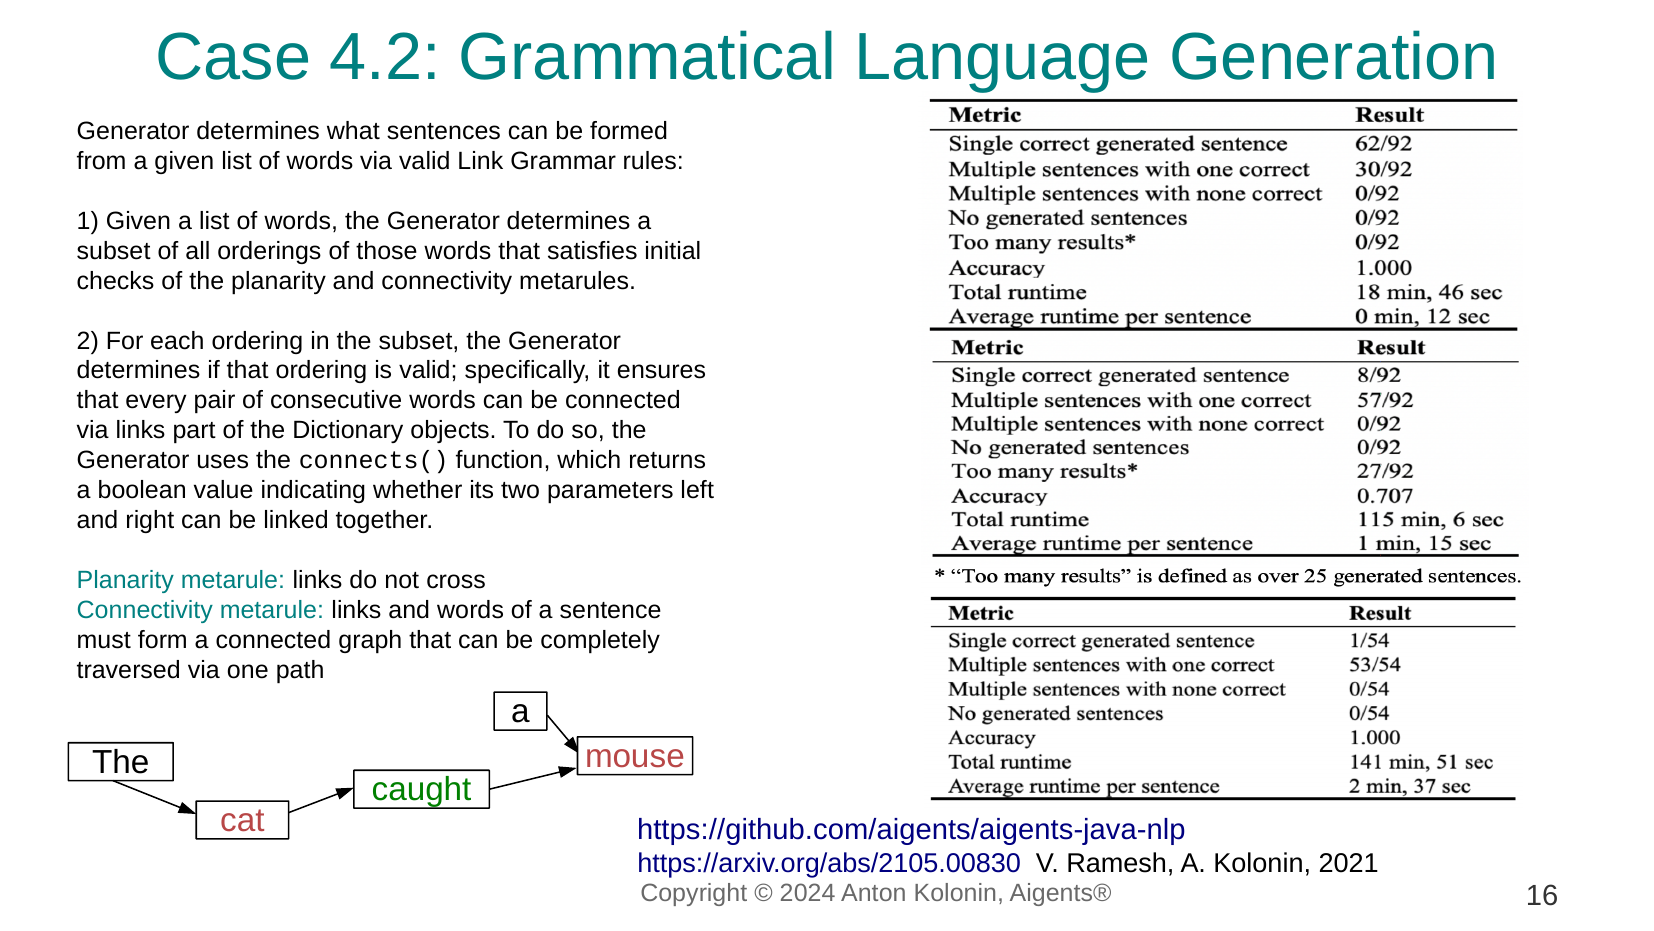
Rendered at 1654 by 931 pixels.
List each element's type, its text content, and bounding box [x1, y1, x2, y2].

text_box Case 4.2: Grammatical Language Generation [83, 2, 1572, 111]
text_box The [68, 742, 174, 781]
text_box mouse [577, 736, 693, 775]
picture [918, 111, 1529, 808]
text_box a [494, 692, 547, 731]
text_box caught [353, 770, 490, 809]
text_box cat [196, 801, 289, 839]
text_box https://github.com/aigents/aigents-java-nlp [622, 805, 1228, 840]
text_box Generator determines what sentences can be formed from a given list of words via valid Link Grammar rules: 1) Given a list of words, the Generator determines a subset of all orderings of those words that satisfies initial checks of the planarity and connectivity metarules. 2) For each ordering in the subset, the Generator determines if that ordering is valid; specifically, it ensures that every pair of consecutive words can be connected via links part of the Dictionary objects. To do so, the Generator uses the connects() function, which returns a boolean value indicating whether its two parameters left and right can be linked together. Planarity metarule: links do not cross Connectivity metarule: links and words of a sentence must form a connected graph that can be completely traversed via one path [61, 107, 735, 702]
text_box https://arxiv.org/abs/2105.00830 V. Ramesh, A. Kolonin, 2021 [622, 840, 1496, 890]
